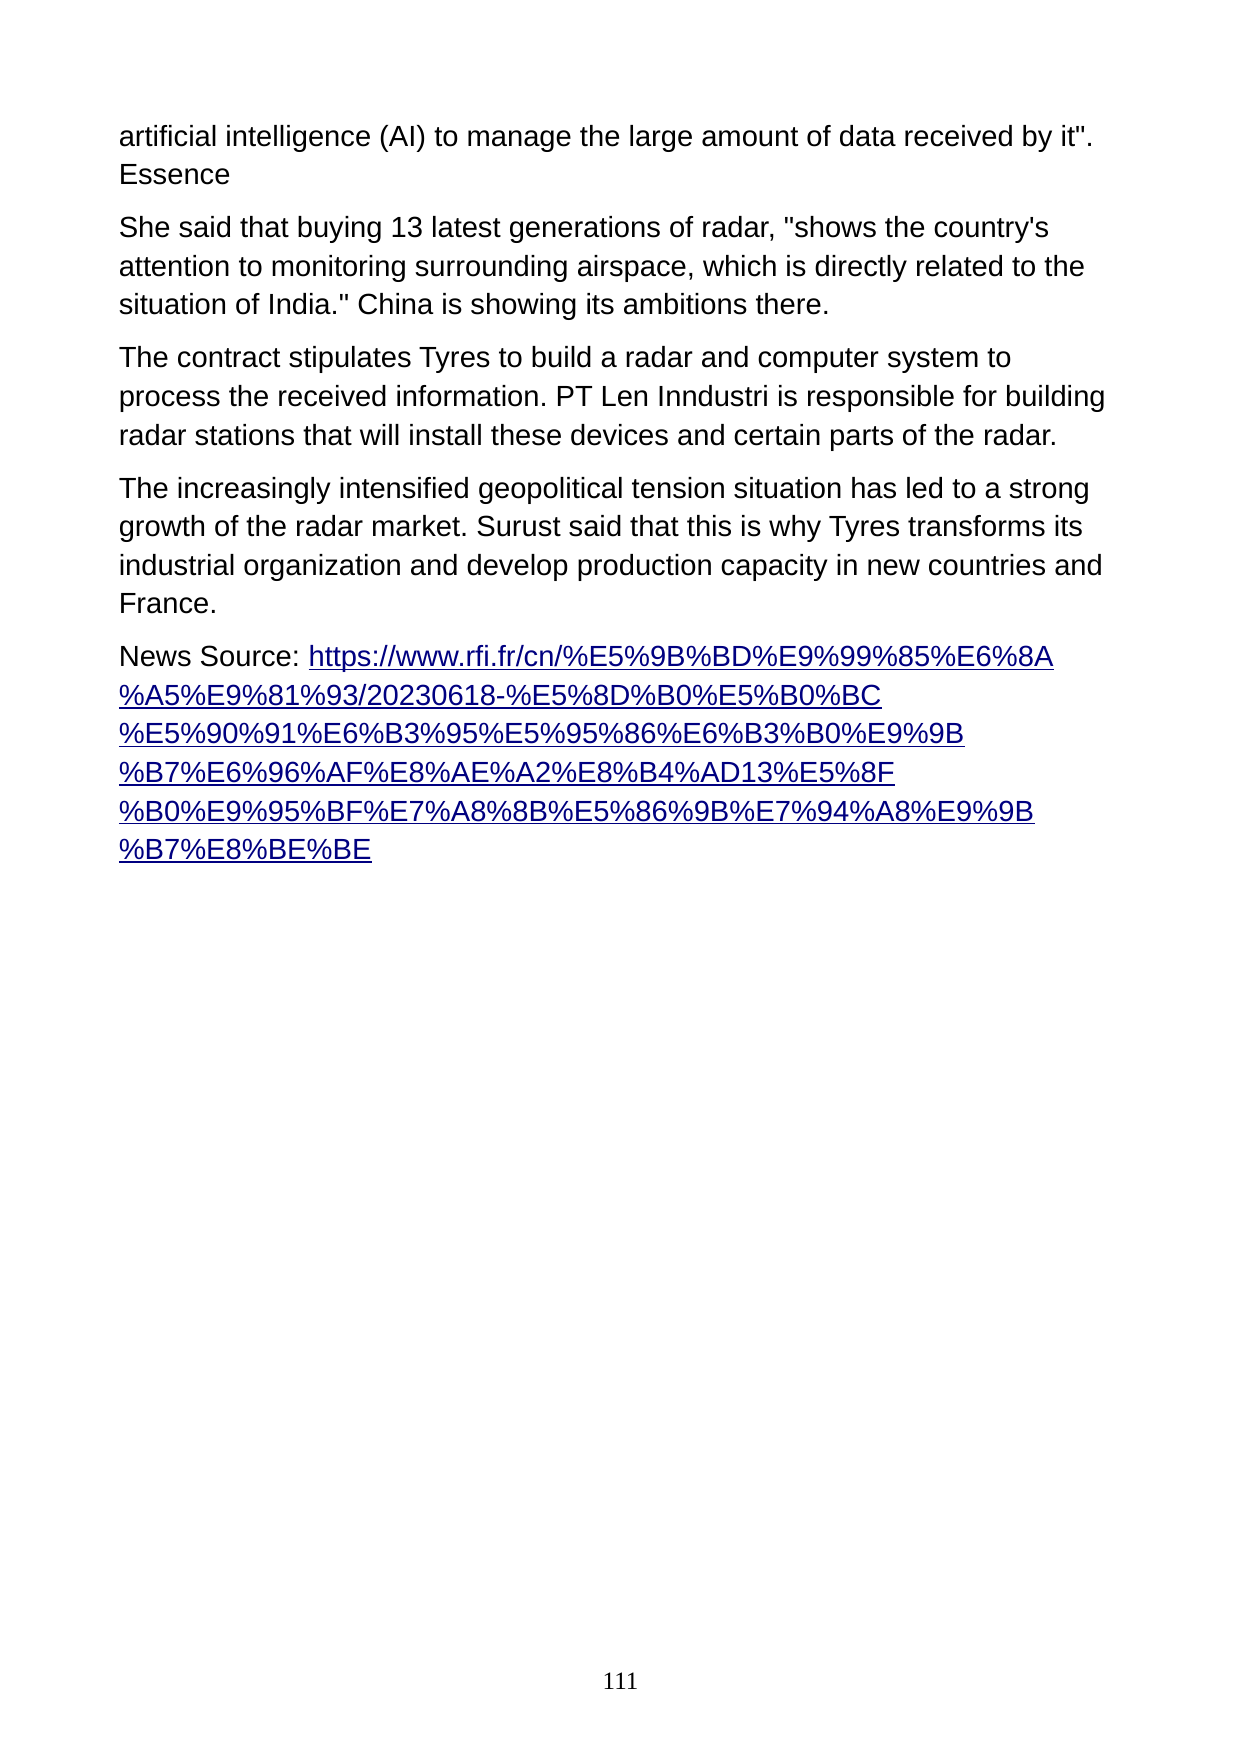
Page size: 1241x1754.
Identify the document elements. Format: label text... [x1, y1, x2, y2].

text The increasingly intensified geopolitical tension situation has led to a strong growth of the radar market. Surust said that this is why Tyres transforms its industrial organization and develop production capacity in new countries and France. [118, 471, 1122, 620]
text News Source: https://www.rfi.fr/cn/%E5%9B%BD%E9%99%85%E6%8A%A5%E9%81%93/20230618-%E5%8D%B0%E5%B0%BC%E5%90%91%E6%B3%95%E5%95%86%E6%B3%B0%E9%9B%B7%E6%96%AF%E8%AE%A2%E8%B4%AD13%E5%8F%B0%E9%95%BF%E7%A8%8B%E5%86%9B%E7%94%A8%E9%9B%B7%E8%BE%BE [118, 639, 1122, 866]
text artificial intelligence (AI) to manage the large amount of data received by it". Essence [118, 118, 1122, 191]
text She said that buying 13 latest generations of radar, "shows the country's attention to monitoring surrounding airspace, which is directly related to the situation of India." China is showing its ambitions there. [118, 210, 1122, 321]
text The contract stipulates Tyres to build a radar and computer system to process the received information. PT Len Inndustri is responsible for building radar stations that will install these devices and certain parts of the radar. [118, 340, 1122, 451]
